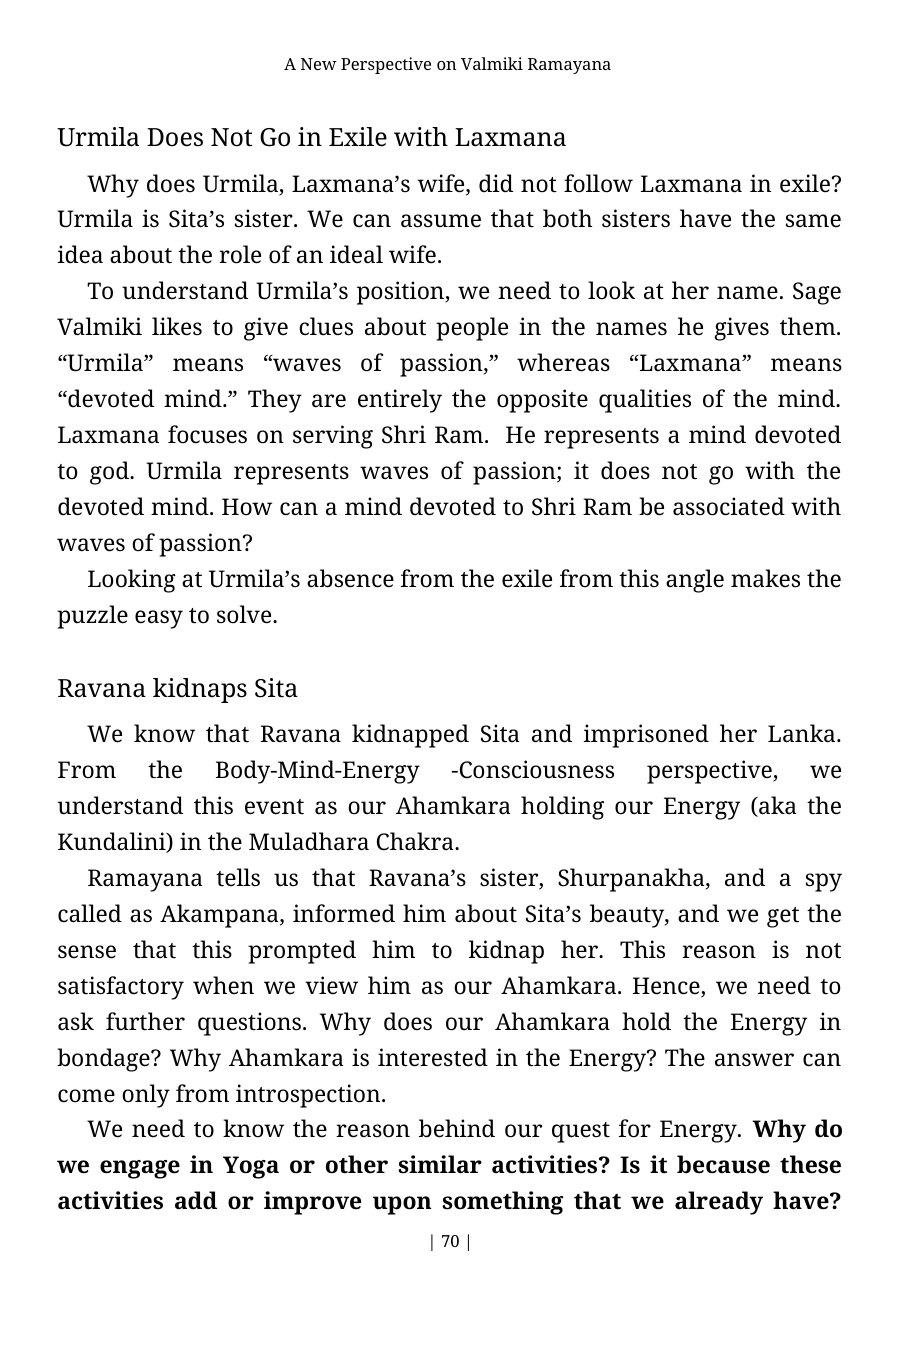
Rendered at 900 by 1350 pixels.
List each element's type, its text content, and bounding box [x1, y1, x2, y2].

text We know that Ravana kidnapped Sita and imprisoned her Lanka. From the Body-Mind-Energy -Consciousness perspective, we understand this event as our Ahamkara holding our Energy (aka the Kundalini) in the Muladhara Chakra. [57, 718, 843, 857]
subtitle Urmila Does Not Go in Exile with Laxmana [57, 120, 843, 154]
text We need to know the reason behind our quest for Energy. Why do we engage in Yoga or other similar activities? Is it because these activities add or improve upon something that we already have? [57, 1113, 843, 1217]
text To understand Urmila’s position, we need to look at her name. Sage Valmiki likes to give clues about people in the names he gives them. “Urmila” means “waves of passion,” whereas “Laxmana” means “devoted mind.” They are entirely the opposite qualities of the mind. Laxmana focuses on serving Shri Ram. He represents a mind devoted to god. Urmila represents waves of passion; it does not go with the devoted mind. How can a mind devoted to Shri Ram be associated with waves of passion? [57, 275, 843, 558]
subtitle Ravana kidnaps Sita [57, 671, 843, 705]
text Ramayana tells us that Ravana’s sister, Shurpanakha, and a spy called as Akampana, informed him about Sita’s beauty, and we get the sense that this prompted him to kidnap her. This reason is not satisfactory when we view him as our Ahamkara. Hence, we need to ask further questions. Why does our Ahamkara hold the Energy in bondage? Why Ahamkara is interested in the Energy? The answer can come only from introspection. [57, 862, 843, 1109]
text Looking at Urmila’s absence from the exile from this angle makes the puzzle easy to solve. [57, 563, 843, 630]
text Why does Urmila, Laxmana’s wife, did not follow Laxmana in exile? Urmila is Sita’s sister. We can assume that both sisters have the same idea about the role of an ideal wife. [57, 167, 843, 271]
